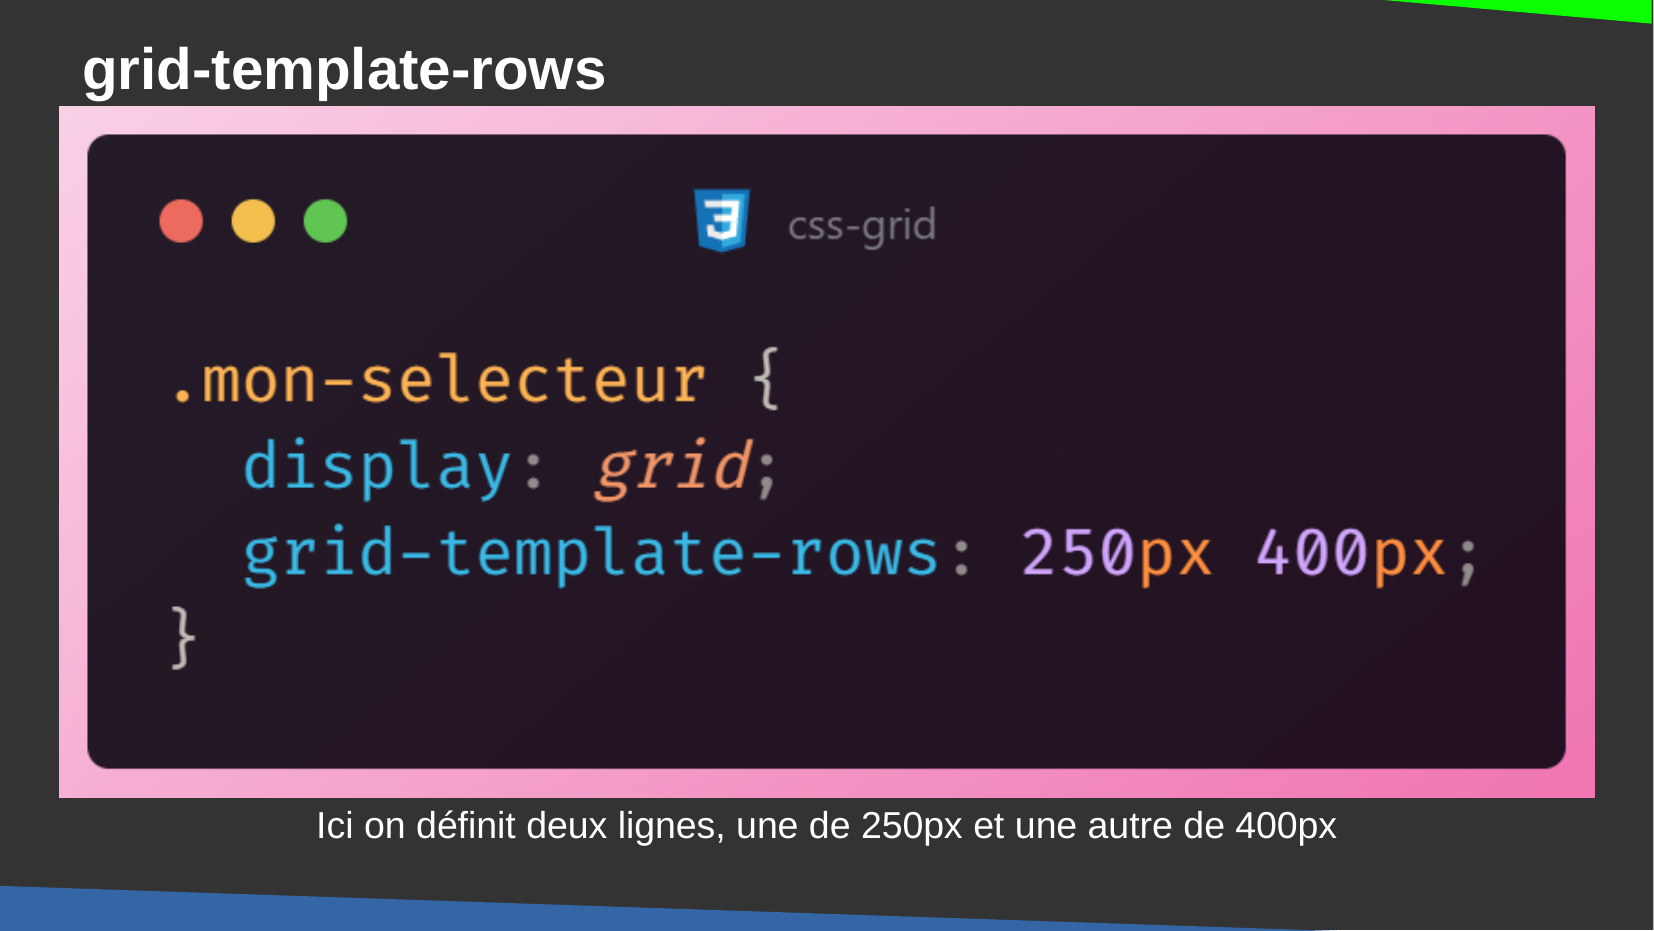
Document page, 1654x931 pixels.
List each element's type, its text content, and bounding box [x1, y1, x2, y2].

text_box [1383, 0, 1652, 24]
picture [59, 106, 1595, 798]
text_box [0, 885, 1337, 931]
title grid-template-rows [82, 37, 1571, 106]
text_box Ici on définit deux lignes, une de 250px et une autre de 400px [118, 798, 1536, 863]
